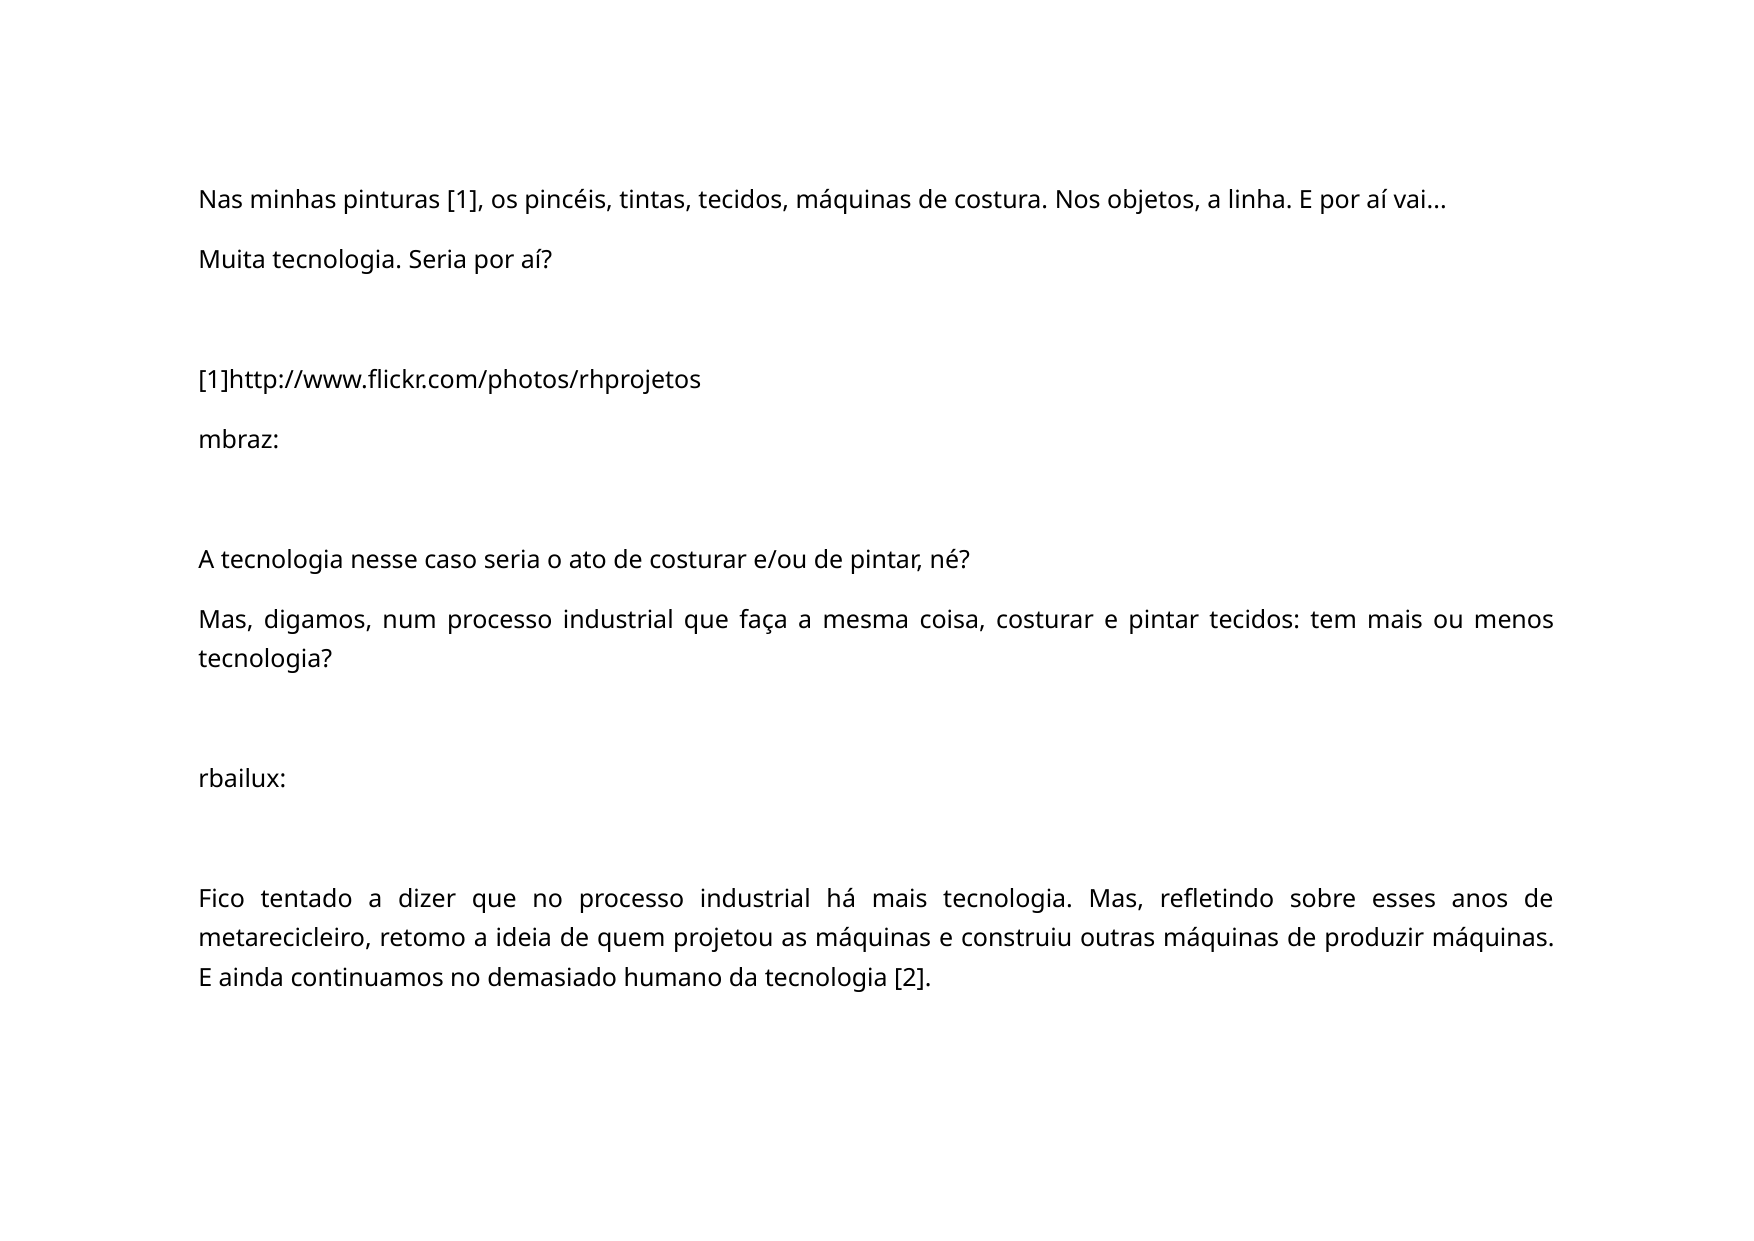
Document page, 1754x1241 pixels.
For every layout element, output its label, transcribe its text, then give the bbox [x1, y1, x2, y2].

text [1]http://www.flickr.com/photos/rhprojetos [198, 362, 1556, 396]
text A tecnologia nesse caso seria o ato de costurar e/ou de pintar, né? [198, 542, 1556, 576]
text Mas, digamos, num processo industrial que faça a mesma coisa, costurar e pintar tecidos: tem mais ou menos tecnologia? [198, 602, 1556, 675]
text Fico tentado a dizer que no processo industrial há mais tecnologia. Mas, refletindo sobre esses anos de metarecicleiro, retomo a ideia de quem projetou as máquinas e construiu outras máquinas de produzir máquinas. E ainda continuamos no demasiado humano da tecnologia [2]. [198, 881, 1556, 993]
text Muita tecnologia. Seria por aí? [198, 242, 1556, 276]
text mbraz: [198, 422, 1556, 456]
text rbailux: [198, 761, 1556, 795]
text Nas minhas pinturas [1], os pincéis, tintas, tecidos, máquinas de costura. Nos objetos, a linha. E por aí vai... [198, 182, 1556, 216]
